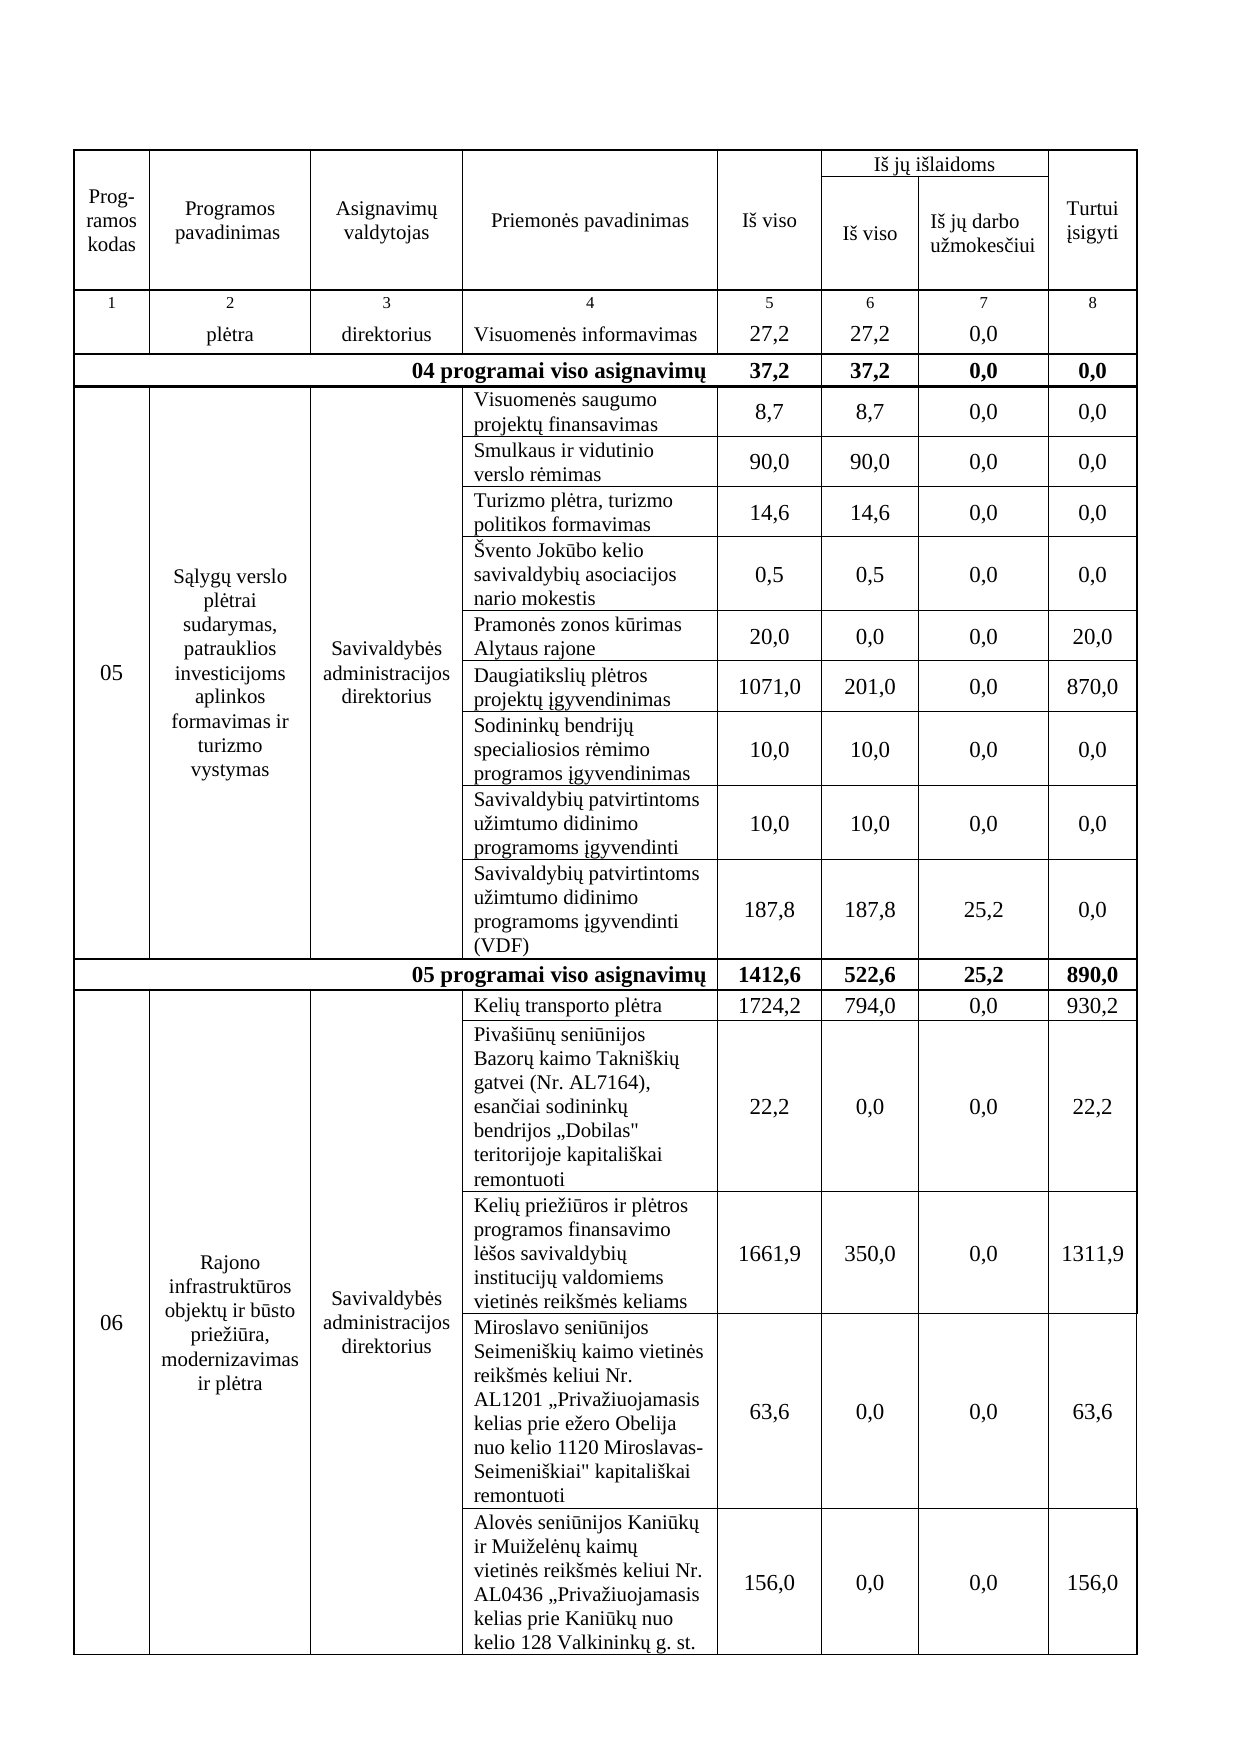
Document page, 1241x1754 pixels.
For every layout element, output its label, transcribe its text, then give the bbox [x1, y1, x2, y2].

table_cell 0,0 [919, 437, 1048, 486]
table_header Turtui įsigyti [1049, 151, 1136, 288]
table_cell 4 [463, 291, 717, 313]
table_cell Savivaldybės administracijos direktorius [311, 388, 462, 957]
table_cell Iš viso [822, 177, 918, 288]
table_cell 63,6 [1049, 1314, 1136, 1507]
table_cell Visuomenės informavimas [463, 314, 717, 352]
table_cell 0,0 [919, 314, 1048, 352]
table_cell [75, 314, 149, 352]
table_cell 0,0 [919, 537, 1048, 610]
table_cell 0,0 [1049, 712, 1136, 785]
table_cell 90,0 [822, 437, 918, 486]
table_cell Savivaldybių patvirtintoms užimtumo didinimo programoms įgyvendinti [463, 786, 717, 859]
table_cell 8,7 [822, 388, 918, 436]
table_cell 0,0 [1049, 388, 1136, 436]
table_cell Savivaldybės administracijos direktorius [311, 991, 462, 1654]
table_cell 37,2 [822, 355, 918, 385]
table_cell 05 [75, 388, 149, 957]
table_cell 10,0 [718, 786, 821, 859]
table_cell 0,0 [1049, 355, 1136, 385]
table_cell 0,0 [919, 1192, 1048, 1313]
table_cell 156,0 [1049, 1509, 1136, 1654]
table_cell 0,0 [919, 661, 1048, 711]
table_cell 794,0 [822, 991, 918, 1020]
table_cell 156,0 [718, 1509, 821, 1654]
table_cell Miroslavo seniūnijos Seimeniškių kaimo vietinės reikšmės keliui Nr. AL1201 „Privažiuojamasis kelias prie ežero Obelija nuo kelio 1120 Miroslavas-Seimeniškiai" kapitališkai remontuoti [463, 1314, 717, 1507]
table_cell Sodininkų bendrijų specialiosios rėmimo programos įgyvendinimas [463, 712, 717, 785]
table_cell 8 [1049, 291, 1136, 313]
table_cell 930,2 [1049, 991, 1136, 1020]
table_cell 870,0 [1049, 661, 1136, 711]
table_cell 1 [75, 291, 149, 313]
table_cell 0,0 [919, 712, 1048, 785]
table_cell 0,0 [822, 1509, 918, 1654]
table_cell 5 [718, 291, 821, 313]
table_header Prog-ramos kodas [75, 151, 149, 288]
table_cell [1049, 314, 1136, 352]
table_cell 10,0 [822, 786, 918, 859]
table_cell Rajono infrastruktūros objektų ir būsto priežiūra, modernizavimas ir plėtra [150, 991, 310, 1654]
table_cell 1412,6 [718, 960, 821, 989]
table_cell 6 [822, 291, 918, 313]
table_cell 27,2 [822, 314, 918, 352]
table_cell 63,6 [718, 1314, 821, 1507]
table_cell 1724,2 [718, 991, 821, 1020]
table_cell Savivaldybių patvirtintoms užimtumo didinimo programoms įgyvendinti (VDF) [463, 860, 717, 957]
table_cell 187,8 [822, 860, 918, 957]
table_cell 14,6 [718, 487, 821, 536]
table_cell 0,0 [919, 355, 1048, 385]
table_cell 0,0 [822, 1314, 918, 1507]
table_cell 0,0 [919, 388, 1048, 436]
table_cell 187,8 [718, 860, 821, 957]
table_header Iš viso [718, 151, 821, 288]
table_cell 10,0 [822, 712, 918, 785]
table_cell 201,0 [822, 661, 918, 711]
table_cell 22,2 [718, 1021, 821, 1191]
table_cell Kelių priežiūros ir plėtros programos finansavimo lėšos savivaldybių institucijų valdomiems vietinės reikšmės keliams [463, 1192, 717, 1313]
table_cell Iš jų darbo užmokesčiui [919, 177, 1048, 288]
table_cell 0,5 [718, 537, 821, 610]
table_cell 06 [75, 991, 149, 1654]
table_cell 522,6 [822, 960, 918, 989]
table_cell 7 [919, 291, 1048, 313]
table_cell 05 programai viso asignavimų [75, 960, 717, 989]
table_cell 37,2 [718, 355, 821, 385]
table_cell Sąlygų verslo plėtrai sudarymas, patrauklios investicijoms aplinkos formavimas ir turizmo vystymas [150, 388, 310, 957]
table_cell 20,0 [1049, 611, 1136, 660]
table_cell Švento Jokūbo kelio savivaldybių asociacijos nario mokestis [463, 537, 717, 610]
table_cell 0,0 [919, 1314, 1048, 1507]
table_cell 890,0 [1049, 960, 1136, 989]
table_cell 0,0 [1049, 537, 1136, 610]
table_cell 0,0 [1049, 437, 1136, 486]
table_cell direktorius [311, 314, 462, 352]
table_cell Kelių transporto plėtra [463, 991, 717, 1020]
table_cell 0,0 [1049, 487, 1136, 536]
table_header Priemonės pavadinimas [463, 151, 717, 288]
table_cell 0,0 [1049, 860, 1136, 957]
table_cell 0,5 [822, 537, 918, 610]
table_cell 0,0 [919, 786, 1048, 859]
table_header Asignavimų valdytojas [311, 151, 462, 288]
table_cell 10,0 [718, 712, 821, 785]
table_cell 0,0 [919, 611, 1048, 660]
table_cell 3 [311, 291, 462, 313]
table_cell 22,2 [1049, 1021, 1136, 1191]
table_cell Smulkaus ir vidutinio verslo rėmimas [463, 437, 717, 486]
table_cell 0,0 [822, 1021, 918, 1191]
table_cell 0,0 [822, 611, 918, 660]
table_cell 350,0 [822, 1192, 918, 1313]
table_cell Pivašiūnų seniūnijos Bazorų kaimo Takniškių gatvei (Nr. AL7164), esančiai sodininkų bendrijos „Dobilas" teritorijoje kapitališkai remontuoti [463, 1021, 717, 1191]
table_cell 25,2 [919, 960, 1048, 989]
table_cell 1311,9 [1049, 1192, 1136, 1313]
table_cell 2 [150, 291, 310, 313]
table_cell Alovės seniūnijos Kaniūkų ir Muiželėnų kaimų vietinės reikšmės keliui Nr. AL0436 „Privažiuojamasis kelias prie Kaniūkų nuo kelio 128 Valkininkų g. st. [463, 1509, 717, 1654]
table_cell 1661,9 [718, 1192, 821, 1313]
table_cell 8,7 [718, 388, 821, 436]
table_cell Pramonės zonos kūrimas Alytaus rajone [463, 611, 717, 660]
table_cell 0,0 [919, 1509, 1048, 1654]
table_cell Turizmo plėtra, turizmo politikos formavimas [463, 487, 717, 536]
table_cell Visuomenės saugumo projektų finansavimas [463, 388, 717, 436]
table_cell 90,0 [718, 437, 821, 486]
table_cell 14,6 [822, 487, 918, 536]
table_cell 04 programai viso asignavimų [75, 355, 718, 385]
table_cell 1071,0 [718, 661, 821, 711]
table_header Programos pavadinimas [150, 151, 310, 288]
table_cell 25,2 [919, 860, 1048, 957]
table_cell Daugiatikslių plėtros projektų įgyvendinimas [463, 661, 717, 711]
table_header Iš jų išlaidoms [822, 151, 1048, 176]
table_cell 0,0 [919, 1021, 1048, 1191]
table_cell 0,0 [919, 991, 1048, 1020]
table_cell plėtra [150, 314, 310, 352]
table_cell 0,0 [1049, 786, 1136, 859]
table_cell 20,0 [718, 611, 821, 660]
table_cell 0,0 [919, 487, 1048, 536]
table_cell 27,2 [718, 314, 821, 352]
